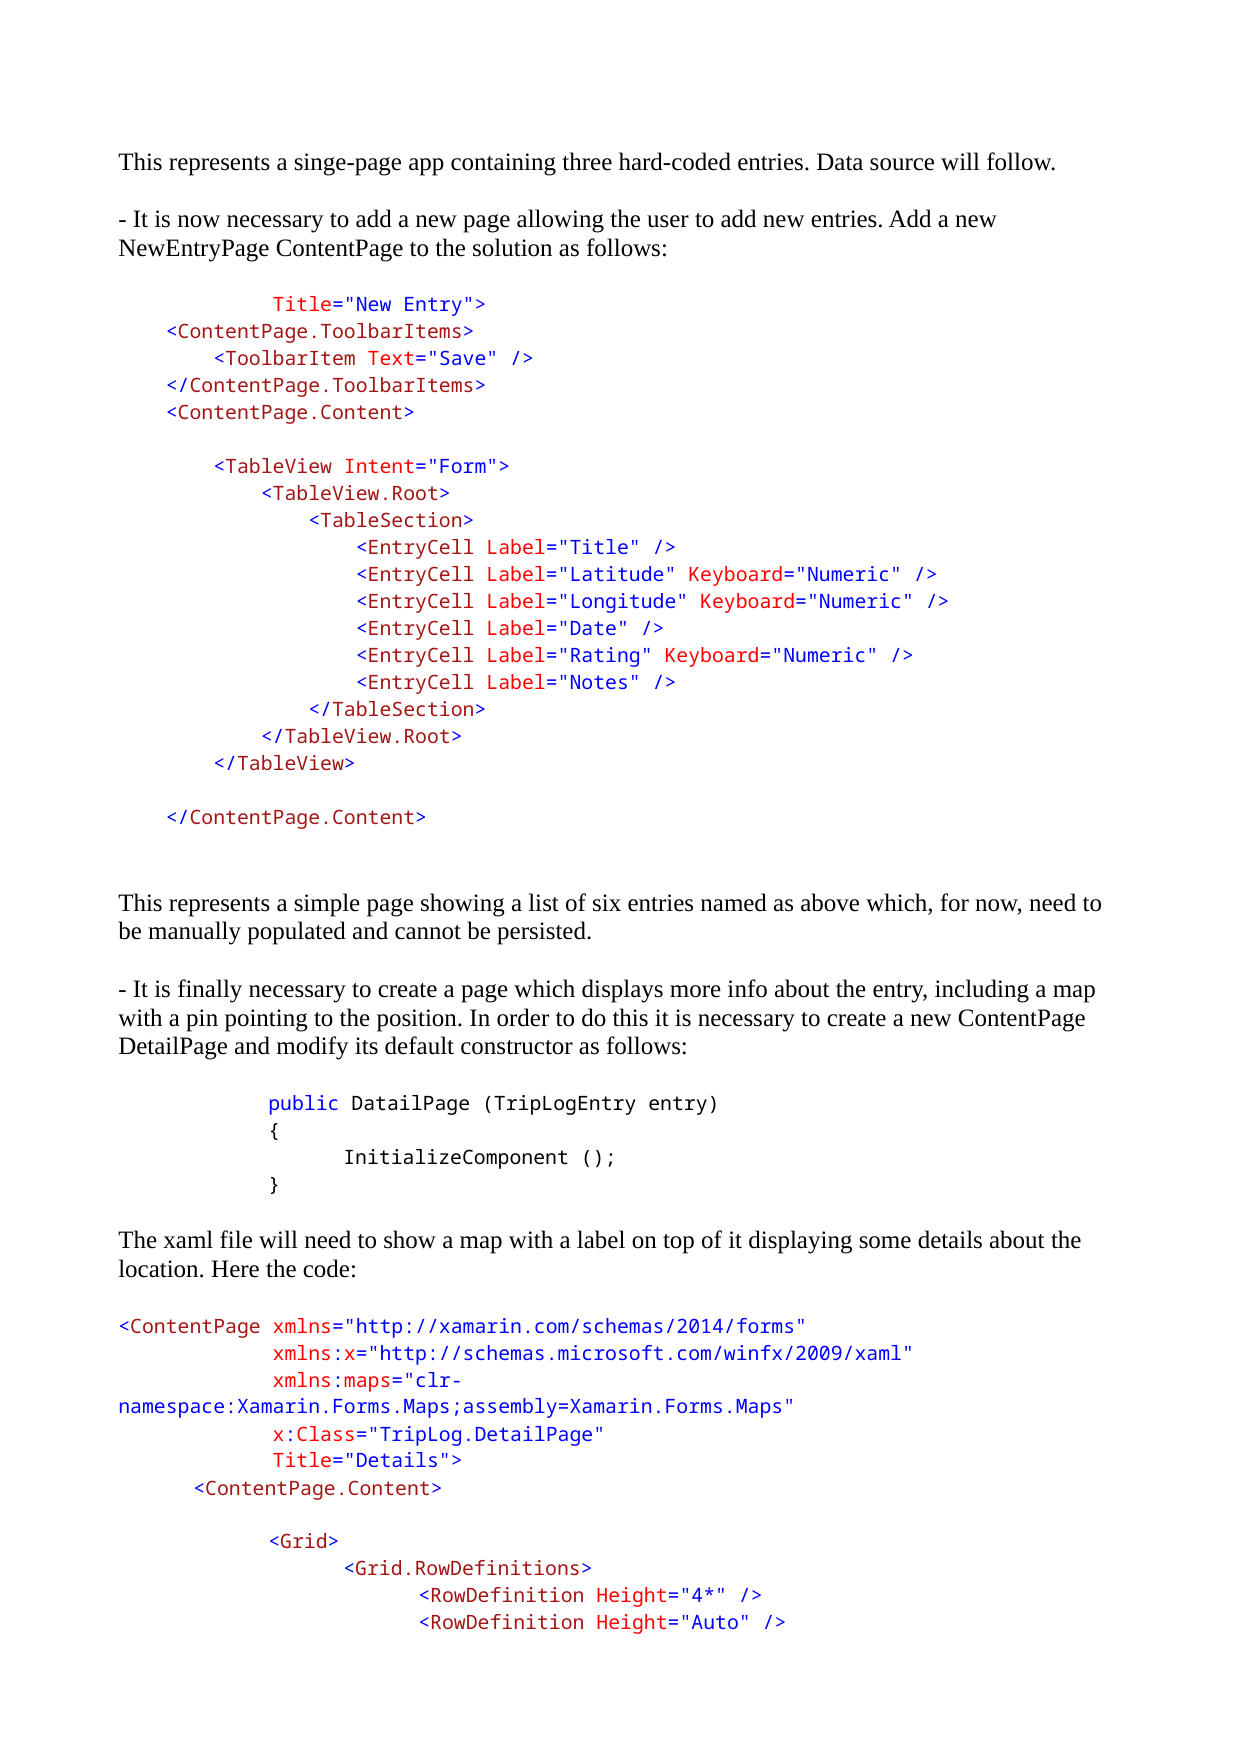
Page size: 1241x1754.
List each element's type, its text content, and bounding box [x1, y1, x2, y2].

text <ContentPage.Content> [118, 1474, 1122, 1501]
text <RowDefinition Height="Auto" /> [118, 1609, 1122, 1636]
text </ContentPage.ToolbarItems> [118, 372, 1122, 398]
text This represents a singe-page app containing three hard-coded entries. Data source will follow. [118, 147, 1122, 176]
text <Grid> [118, 1528, 1122, 1555]
text Title="New Entry"> [118, 291, 1122, 318]
text x:Class="TripLog.DetailPage" [118, 1420, 1122, 1447]
text <EntryCell Label="Longitude" Keyboard="Numeric" /> [118, 587, 1122, 614]
text </TableView> [118, 749, 1122, 776]
text <RowDefinition Height="4*" /> [118, 1582, 1122, 1609]
text </ContentPage.Content> [118, 803, 1122, 830]
text </TableSection> [118, 695, 1122, 722]
text { [118, 1116, 1122, 1143]
text } [118, 1170, 1122, 1197]
text </TableView.Root> [118, 722, 1122, 749]
text public DatailPage (TripLogEntry entry) [118, 1089, 1122, 1116]
text <Grid.RowDefinitions> [118, 1555, 1122, 1582]
text Title="Details"> [118, 1447, 1122, 1474]
text <EntryCell Label="Date" /> [118, 614, 1122, 641]
text <ContentPage.Content> [118, 398, 1122, 426]
text <EntryCell Label="Rating" Keyboard="Numeric" /> [118, 641, 1122, 668]
text xmlns:x="http://schemas.microsoft.com/winfx/2009/xaml" [118, 1339, 1122, 1366]
text xmlns:maps="clr-namespace:Xamarin.Forms.Maps;assembly=Xamarin.Forms.Maps" [118, 1366, 1122, 1420]
text <ToolbarItem Text="Save" /> [118, 344, 1122, 372]
text InitializeComponent (); [118, 1143, 1122, 1170]
text <EntryCell Label="Latitude" Keyboard="Numeric" /> [118, 560, 1122, 587]
text <ContentPage xmlns="http://xamarin.com/schemas/2014/forms" [118, 1312, 1122, 1339]
text <EntryCell Label="Notes" /> [118, 668, 1122, 695]
text The xaml file will need to show a map with a label on top of it displaying some details about the location. Here the code: [118, 1226, 1122, 1283]
text <EntryCell Label="Title" /> [118, 533, 1122, 560]
text <TableSection> [118, 506, 1122, 533]
text - It is finally necessary to create a page which displays more info about the entry, including a map with a pin pointing to the position. In order to do this it is necessary to create a new ContentPage DetailPage and modify its default constructor as follows: [118, 974, 1122, 1060]
text <TableView Intent="Form"> [118, 452, 1122, 479]
text <TableView.Root> [118, 479, 1122, 506]
text <ContentPage.ToolbarItems> [118, 318, 1122, 344]
text This represents a simple page showing a list of six entries named as above which, for now, need to be manually populated and cannot be persisted. [118, 888, 1122, 945]
text - It is now necessary to add a new page allowing the user to add new entries. Add a new NewEntryPage ContentPage to the solution as follows: [118, 204, 1122, 262]
